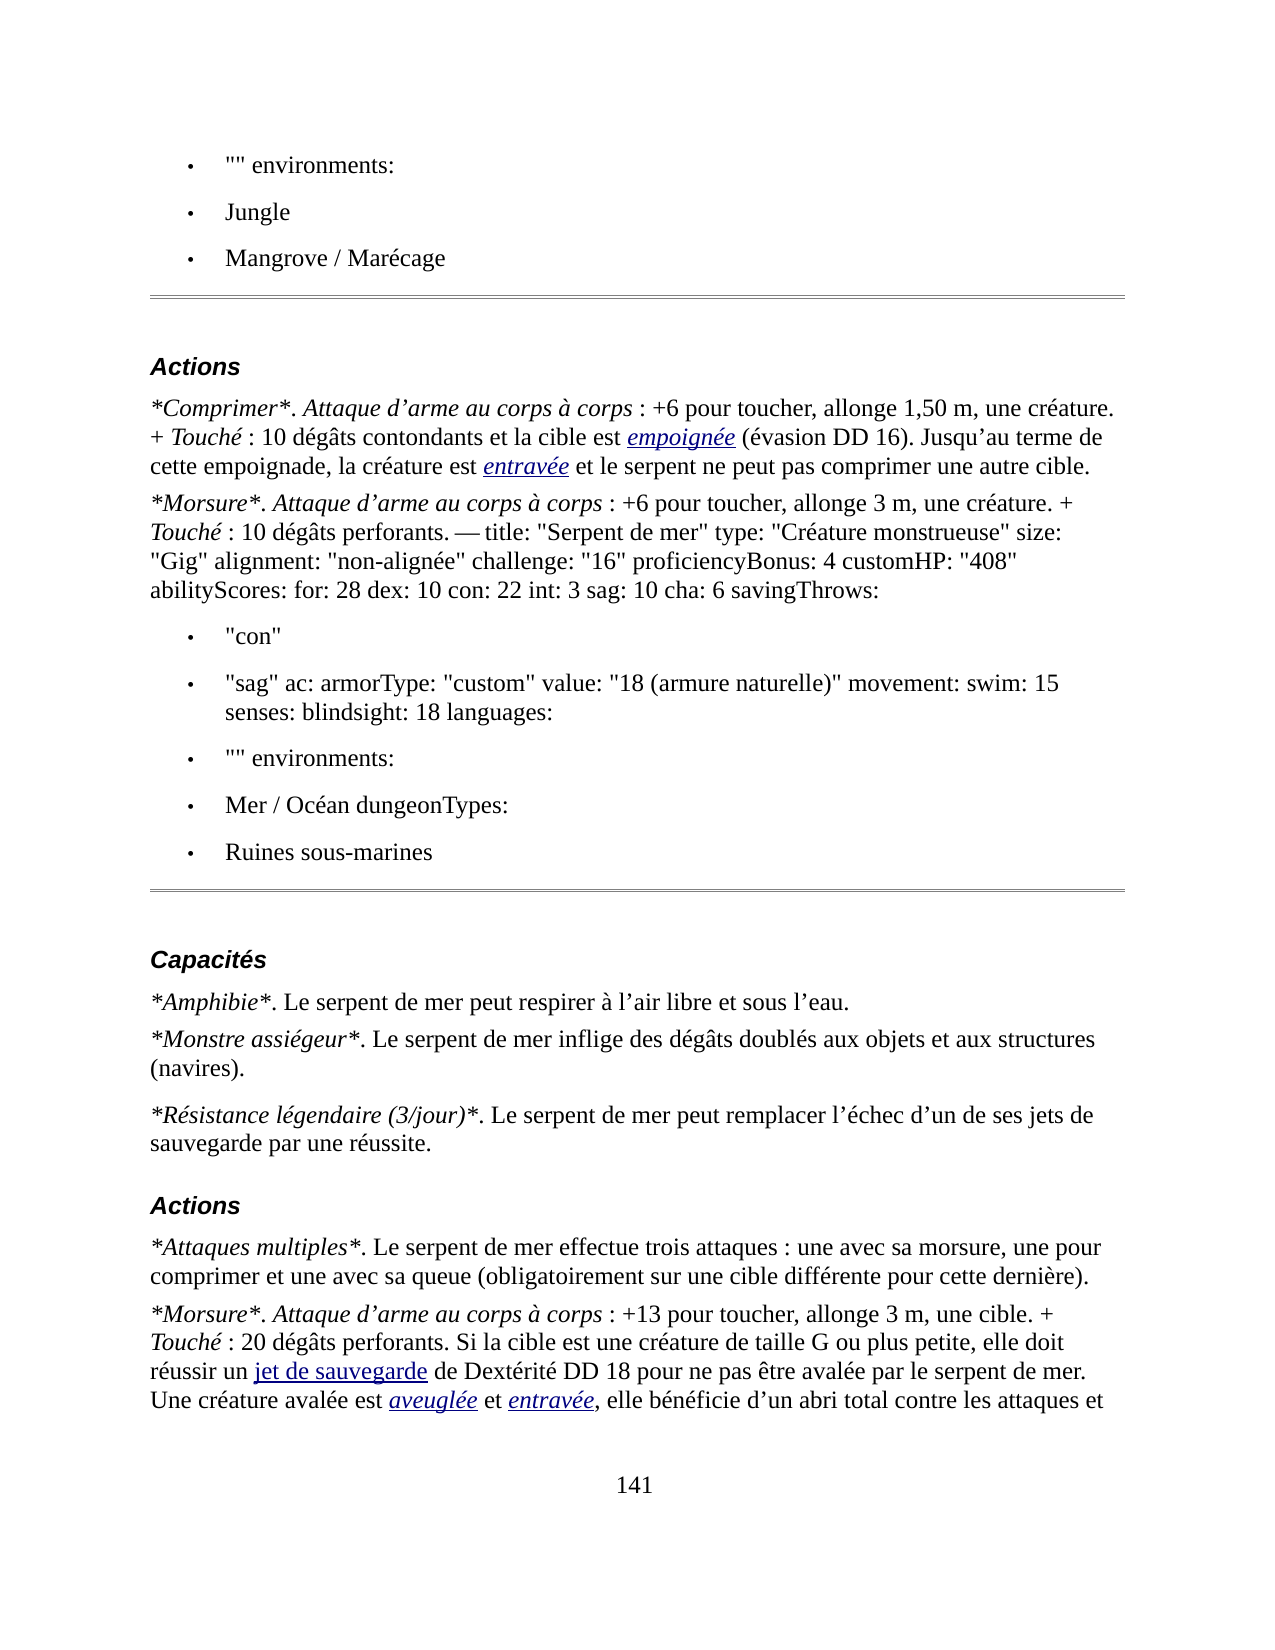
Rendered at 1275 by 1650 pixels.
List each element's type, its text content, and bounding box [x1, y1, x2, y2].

list Mangrove / Marécage [187, 243, 1125, 272]
text *Morsure*. Attaque d’arme au corps à corps : +13 pour toucher, allonge 3 m, une cible. + Touché : 20 dégâts perforants. Si la cible est une créature de taille G ou plus petite, elle doit réussir un jet de sauvegarde de Dextérité DD 18 pour ne pas être avalée par le serpent de mer. Une créature avalée est aveuglée et entravée, elle bénéficie d’un abri total contre les attaques et [150, 1299, 1125, 1414]
text *Amphibie*. Le serpent de mer peut respirer à l’air libre et sous l’eau. [150, 987, 1125, 1015]
list Mer / Océan dungeonTypes: [187, 790, 1125, 819]
text *Monstre assiégeur*. Le serpent de mer inflige des dégâts doublés aux objets et aux structures (navires). [150, 1024, 1125, 1082]
subtitle Actions [150, 352, 1125, 381]
list Ruines sous-marines [187, 837, 1125, 866]
text *Résistance légendaire (3/jour)*. Le serpent de mer peut remplacer l’échec d’un de ses jets de sauvegarde par une réussite. [150, 1100, 1125, 1157]
list "" environments: [187, 150, 1125, 179]
text *Attaques multiples*. Le serpent de mer effectue trois attaques : une avec sa morsure, une pour comprimer et une avec sa queue (obligatoirement sur une cible différente pour cette dernière). [150, 1232, 1125, 1290]
list Jungle [187, 197, 1125, 225]
subtitle Capacités [150, 946, 1125, 974]
list "" environments: [187, 743, 1125, 772]
text *Morsure*. Attaque d’arme au corps à corps : +6 pour toucher, allonge 3 m, une créature. + Touché : 10 dégâts perforants. — title: "Serpent de mer" type: "Créature monstrueuse" size: "Gig" alignment: "non-alignée" challenge: "16" proficiencyBonus: 4 customHP: "408" abilityScores: for: 28 dex: 10 con: 22 int: 3 sag: 10 cha: 6 savingThrows: [150, 488, 1125, 603]
list "con" [187, 621, 1125, 650]
text *Comprimer*. Attaque d’arme au corps à corps : +6 pour toucher, allonge 1,50 m, une créature. + Touché : 10 dégâts contondants et la cible est empoignée (évasion DD 16). Jusqu’au terme de cette empoignade, la créature est entravée et le serpent ne peut pas comprimer une autre cible. [150, 393, 1125, 479]
list "sag" ac: armorType: "custom" value: "18 (armure naturelle)" movement: swim: 15 senses: blindsight: 18 languages: [187, 668, 1125, 726]
subtitle Actions [150, 1191, 1125, 1220]
